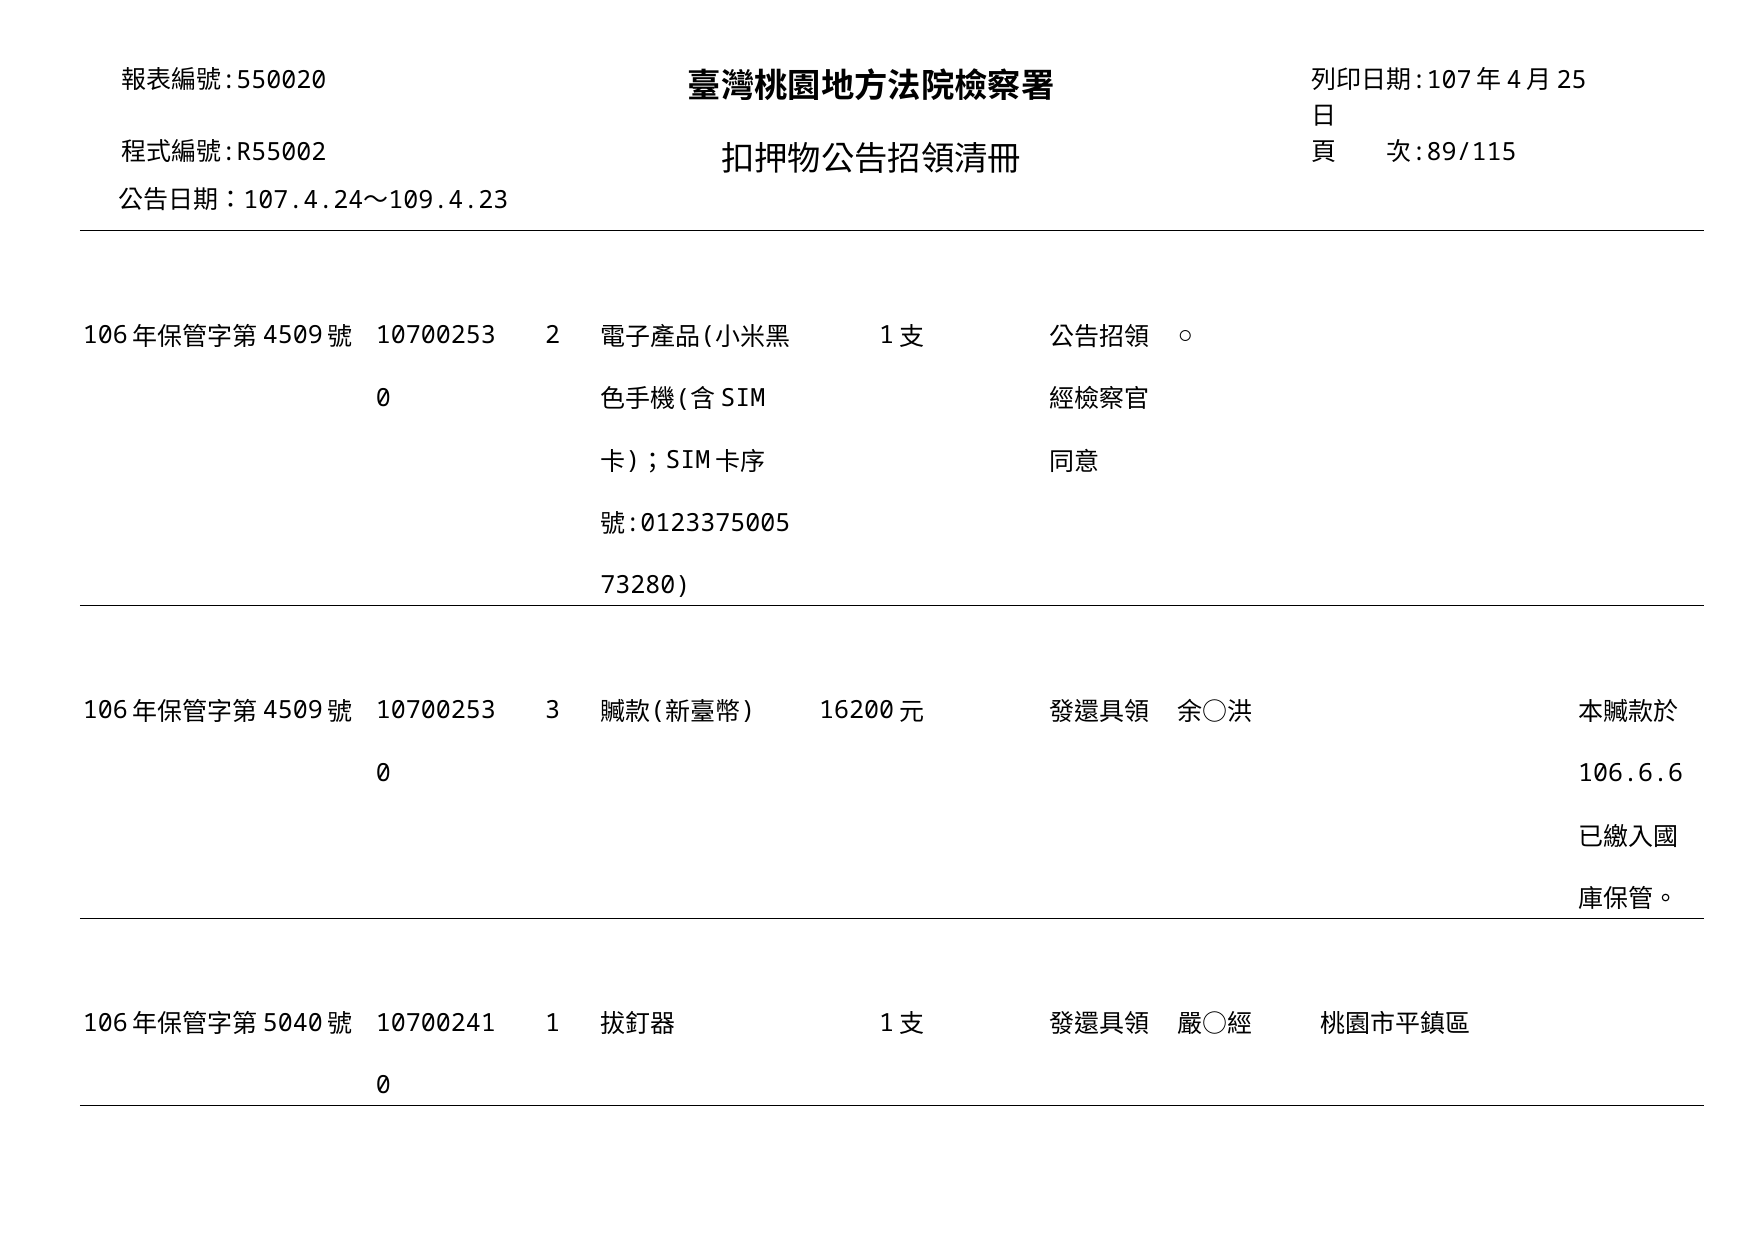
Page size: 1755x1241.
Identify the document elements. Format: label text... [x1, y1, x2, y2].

table_cell 1支 [808, 231, 927, 605]
table_cell 16200元 [808, 606, 927, 917]
table_cell 余○洪 [1175, 606, 1317, 917]
table_cell 2 [507, 231, 597, 605]
table_cell 發還具領 [1046, 919, 1175, 1105]
table_cell 公告招領經檢察官同意 [1046, 231, 1175, 605]
table_cell [1317, 231, 1575, 605]
table_cell 贓款(新臺幣) [597, 606, 807, 917]
table_cell 107002530 [373, 606, 507, 917]
table_cell 拔釘器 [597, 919, 807, 1105]
table_cell [1317, 606, 1575, 917]
table_cell 本贓款於106.6.6已繳入國庫保管。 [1575, 606, 1704, 917]
table_cell [927, 919, 1046, 1105]
table_cell 桃園市平鎮區 [1317, 919, 1575, 1105]
table_cell 107002410 [373, 919, 507, 1105]
table_cell [1575, 919, 1704, 1105]
table_cell 發還具領 [1046, 606, 1175, 917]
table_cell ○ [1175, 231, 1317, 605]
table_cell 3 [507, 606, 597, 917]
table_cell 嚴○經 [1175, 919, 1317, 1105]
table_cell 106年保管字第4509號 [80, 231, 373, 605]
table_cell 106年保管字第4509號 [80, 606, 373, 917]
table_cell [927, 231, 1046, 605]
table_cell 1 [507, 919, 597, 1105]
table_cell [1575, 231, 1704, 605]
table_cell 107002530 [373, 231, 507, 605]
table_cell [927, 606, 1046, 917]
table_cell 電子產品(小米黑色手機(含SIM卡)；SIM卡序號:012337500573280) [597, 231, 807, 605]
table_cell 106年保管字第5040號 [80, 919, 373, 1105]
table_cell 1支 [808, 919, 927, 1105]
